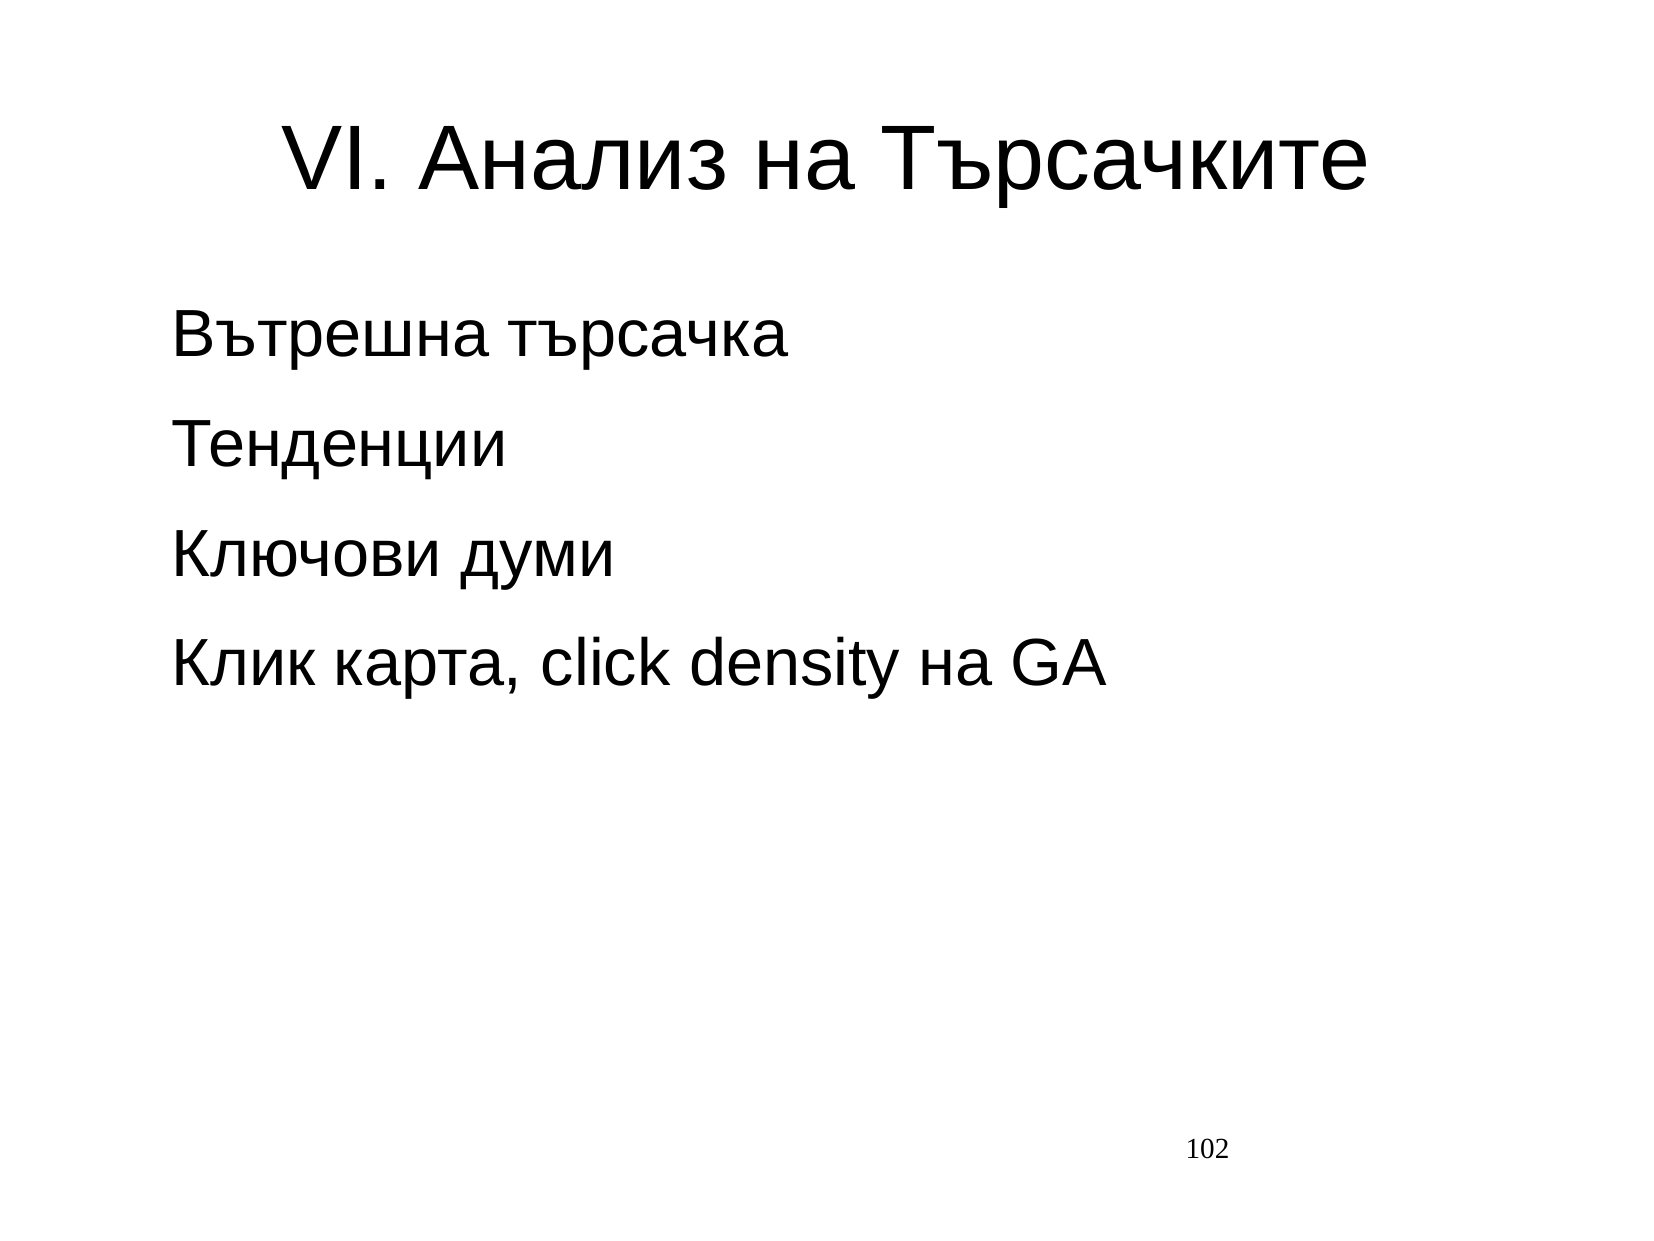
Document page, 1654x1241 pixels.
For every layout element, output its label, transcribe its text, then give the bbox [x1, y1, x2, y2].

text_box [1185, 1129, 1571, 1216]
list Вътрешна търсачка Тенденции Ключови думи Клик карта, click density на GA [82, 290, 1571, 1109]
title VI. Анализ на Търсачките [82, 49, 1571, 257]
